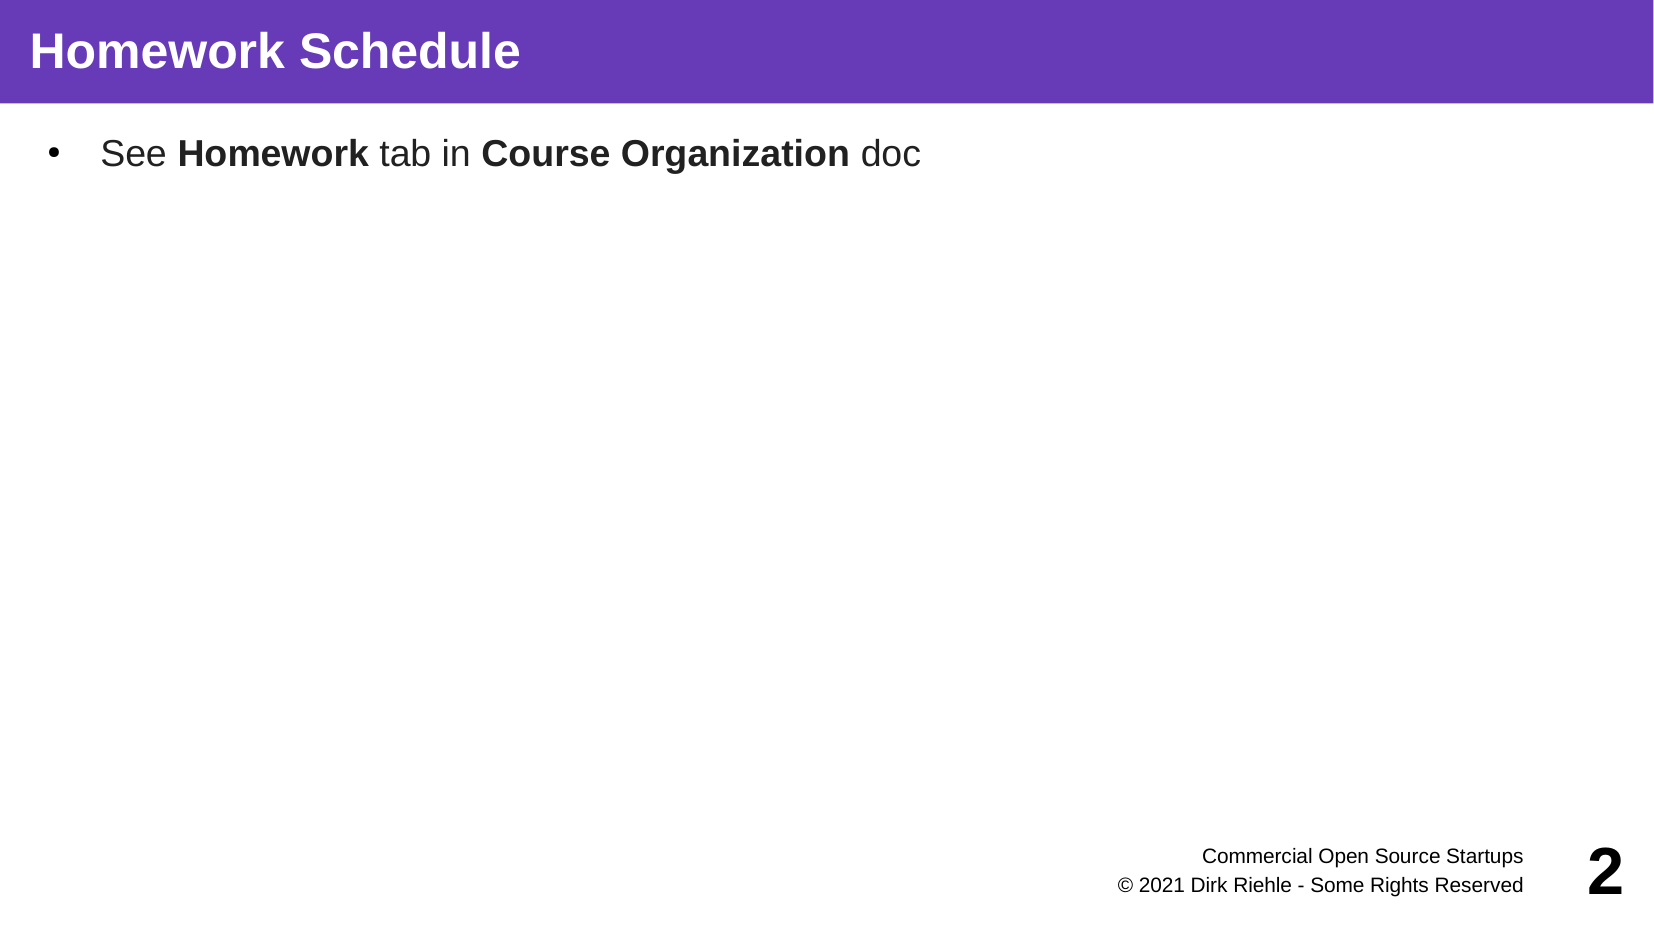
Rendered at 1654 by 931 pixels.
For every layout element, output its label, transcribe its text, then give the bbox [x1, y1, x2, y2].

list See Homework tab in Course Organization doc [29, 132, 1625, 813]
title Homework Schedule [0, 0, 1654, 104]
